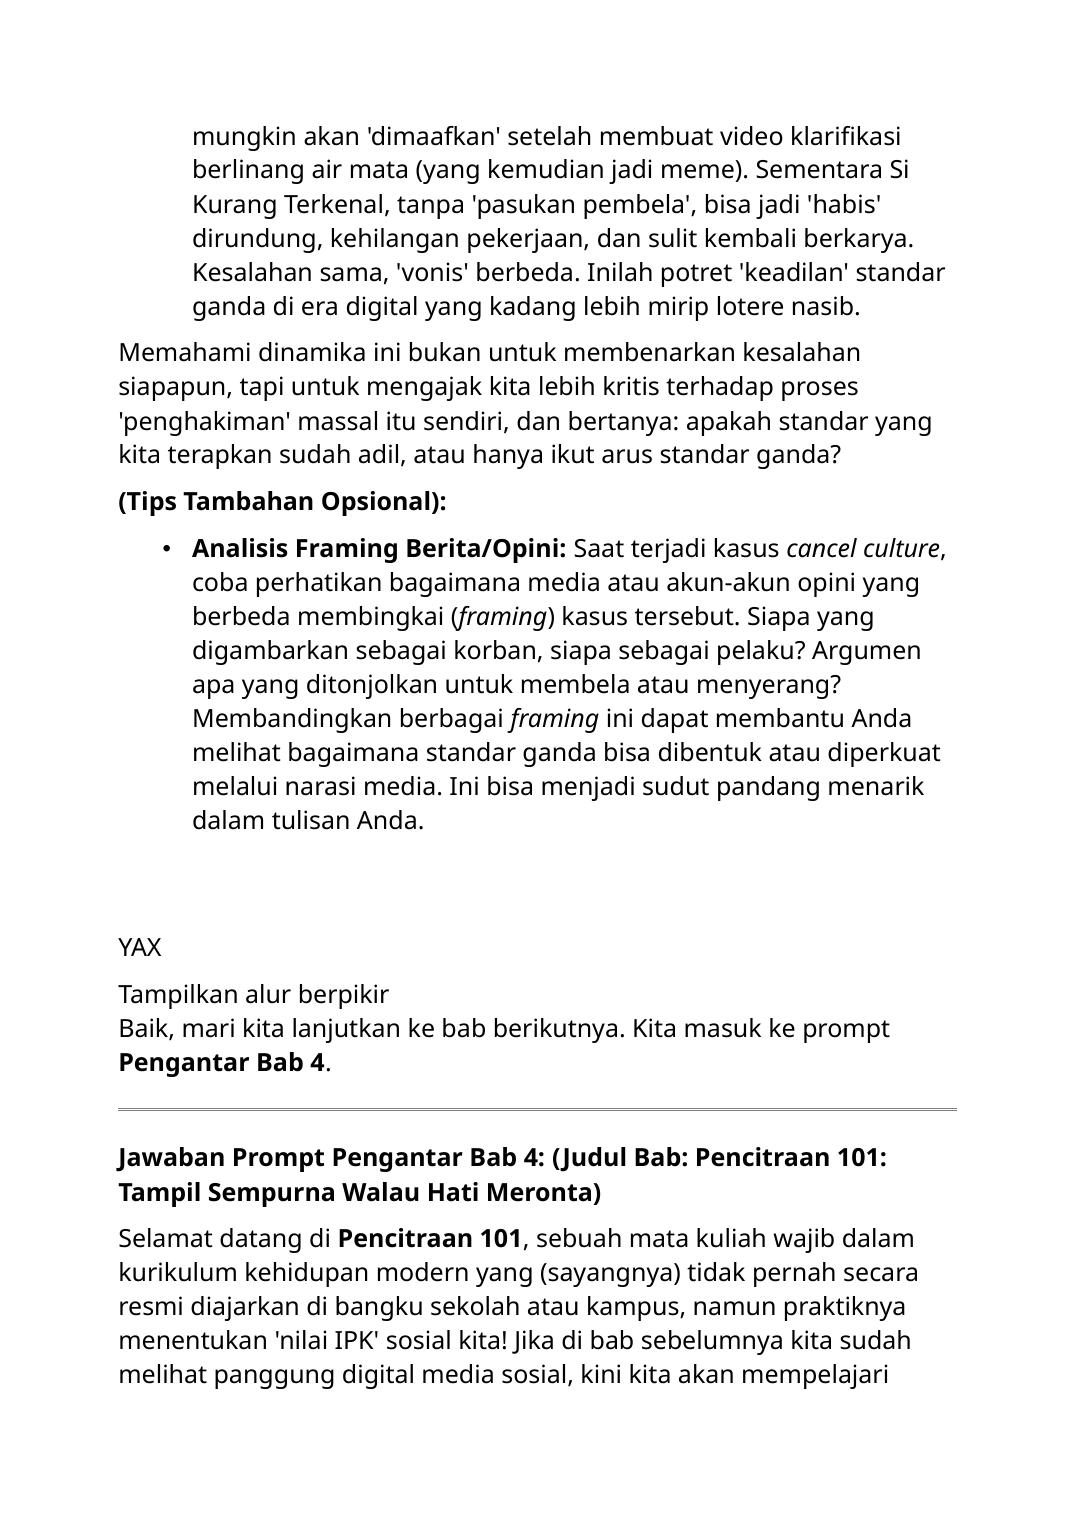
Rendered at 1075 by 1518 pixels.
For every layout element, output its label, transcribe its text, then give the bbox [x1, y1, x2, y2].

text Selamat datang di Pencitraan 101, sebuah mata kuliah wajib dalam kurikulum kehidupan modern yang (sayangnya) tidak pernah secara resmi diajarkan di bangku sekolah atau kampus, namun praktiknya menentukan 'nilai IPK' sosial kita! Jika di bab sebelumnya kita sudah melihat panggung digital media sosial, kini kita akan mempelajari [118, 1221, 957, 1391]
text Tampilkan alur berpikir [118, 977, 957, 1011]
list mungkin akan 'dimaafkan' setelah membuat video klarifikasi berlinang air mata (yang kemudian jadi meme). Sementara Si Kurang Terkenal, tanpa 'pasukan pembela', bisa jadi 'habis' dirundung, kehilangan pekerjaan, dan sulit kembali berkarya. Kesalahan sama, 'vonis' berbeda. Inilah potret 'keadilan' standar ganda di era digital yang kadang lebih mirip lotere nasib. [162, 118, 957, 322]
text Jawaban Prompt Pengantar Bab 4: (Judul Bab: Pencitraan 101: Tampil Sempurna Walau Hati Meronta) [118, 1140, 957, 1208]
list Analisis Framing Berita/Opini: Saat terjadi kasus cancel culture, coba perhatikan bagaimana media atau akun-akun opini yang berbeda membingkai (framing) kasus tersebut. Siapa yang digambarkan sebagai korban, siapa sebagai pelaku? Argumen apa yang ditonjolkan untuk membela atau menyerang? Membandingkan berbagai framing ini dapat membantu Anda melihat bagaimana standar ganda bisa dibentuk atau diperkuat melalui narasi media. Ini bisa menjadi sudut pandang menarik dalam tulisan Anda. [162, 530, 957, 837]
text YAX [118, 930, 957, 964]
text Baik, mari kita lanjutkan ke bab berikutnya. Kita masuk ke prompt Pengantar Bab 4. [118, 1011, 957, 1079]
text Memahami dinamika ini bukan untuk membenarkan kesalahan siapapun, tapi untuk mengajak kita lebih kritis terhadap proses 'penghakiman' massal itu sendiri, dan bertanya: apakah standar yang kita terapkan sudah adil, atau hanya ikut arus standar ganda? [118, 335, 957, 471]
text (Tips Tambahan Opsional): [118, 484, 957, 518]
